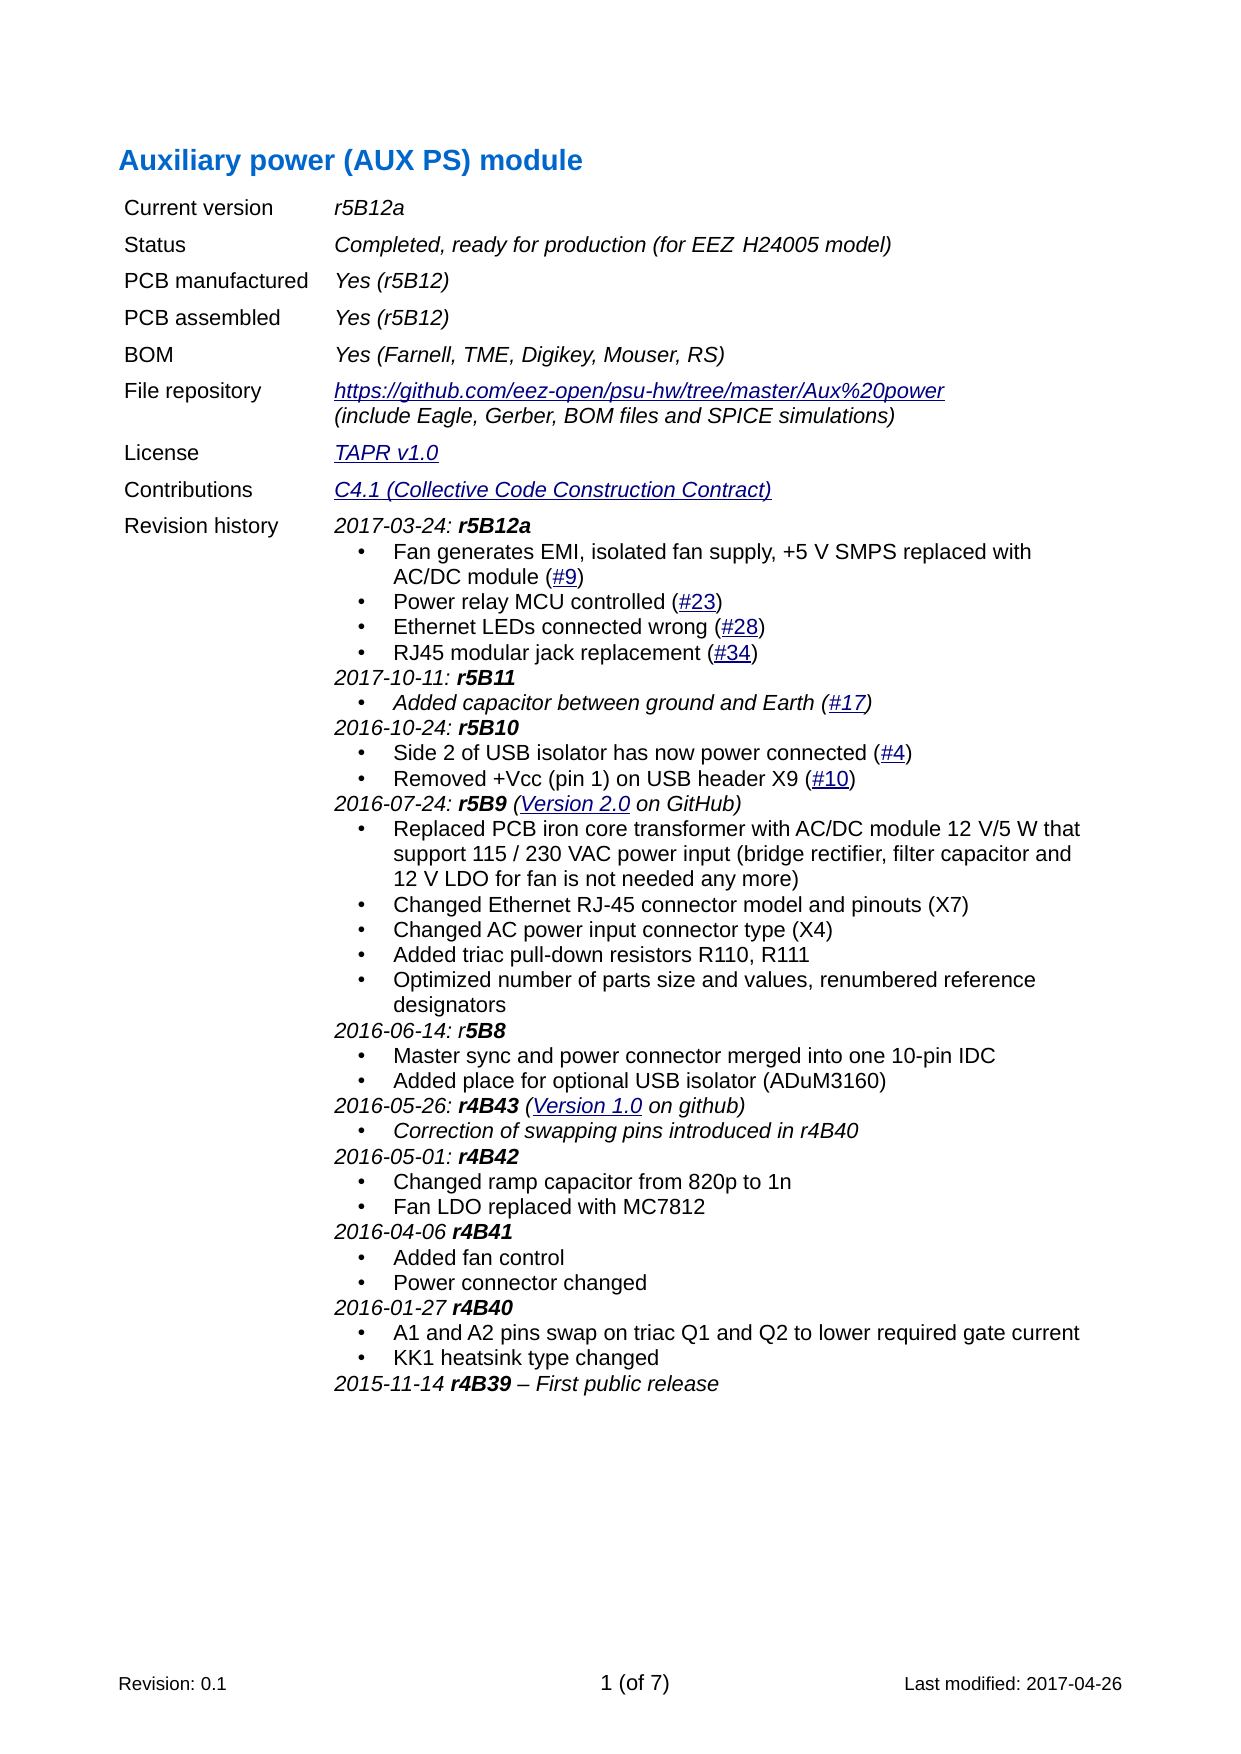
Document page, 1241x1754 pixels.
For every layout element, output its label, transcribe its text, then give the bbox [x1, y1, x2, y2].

table_header r5B12a [328, 189, 1122, 226]
table_cell BOM [118, 336, 328, 372]
table_cell Status [118, 226, 328, 262]
table_cell License [118, 434, 328, 471]
table_cell Yes (r5B12) [328, 263, 1122, 299]
table_cell PCB manufactured [118, 263, 328, 299]
table_cell File repository [118, 373, 328, 434]
table_header Current version [118, 189, 328, 226]
table_cell Revision history [118, 508, 328, 1401]
table_cell PCB assembled [118, 299, 328, 336]
subtitle Auxiliary power (AUX PS) module [118, 143, 1122, 177]
table_cell Completed, ready for production (for EEZ H24005 model) [328, 226, 1122, 262]
table_cell Yes (r5B12) [328, 299, 1122, 336]
table_cell TAPR v1.0 [328, 434, 1122, 471]
table_cell C4.1 (Collective Code Construction Contract) [328, 471, 1122, 508]
table_cell https://github.com/eez-open/psu-hw/tree/master/Aux%20power (include Eagle, Gerber, BOM files and SPICE simulations) [328, 373, 1122, 434]
table_cell 2017-03-24: r5B12a Fan generates EMI, isolated fan supply, +5 V SMPS replaced with AC/DC module (#9) Power relay MCU controlled (#23) Ethernet LEDs connected wrong (#28) RJ45 modular jack replacement (#34) 2017-10-11: r5B11 Added capacitor between ground and Earth (#17) 2016-10-24: r5B10 Side 2 of USB isolator has now power connected (#4) Removed +Vcc (pin 1) on USB header X9 (#10) 2016-07-24: r5B9 (Version 2.0 on GitHub) Replaced PCB iron core transformer with AC/DC module 12 V/5 W that support 115 / 230 VAC power input (bridge rectifier, filter capacitor and 12 V LDO for fan is not needed any more) Changed Ethernet RJ-45 connector model and pinouts (X7) Changed AC power input connector type (X4) Added triac pull-down resistors R110, R111 Optimized number of parts size and values, renumbered reference designators 2016-06-14: r5B8 Master sync and power connector merged into one 10-pin IDC Added place for optional USB isolator (ADuM3160) 2016-05-26: r4B43 (Version 1.0 on github) Correction of swapping pins introduced in r4B40 2016-05-01: r4B42 Changed ramp capacitor from 820p to 1n Fan LDO replaced with MC7812 2016-04-06 r4B41 Added fan control Power connector changed 2016-01-27 r4B40 A1 and A2 pins swap on triac Q1 and Q2 to lower required gate current KK1 heatsink type changed 2015-11-14 r4B39 – First public release [328, 508, 1122, 1401]
table_cell Contributions [118, 471, 328, 508]
table_cell Yes (Farnell, TME, Digikey, Mouser, RS) [328, 336, 1122, 372]
